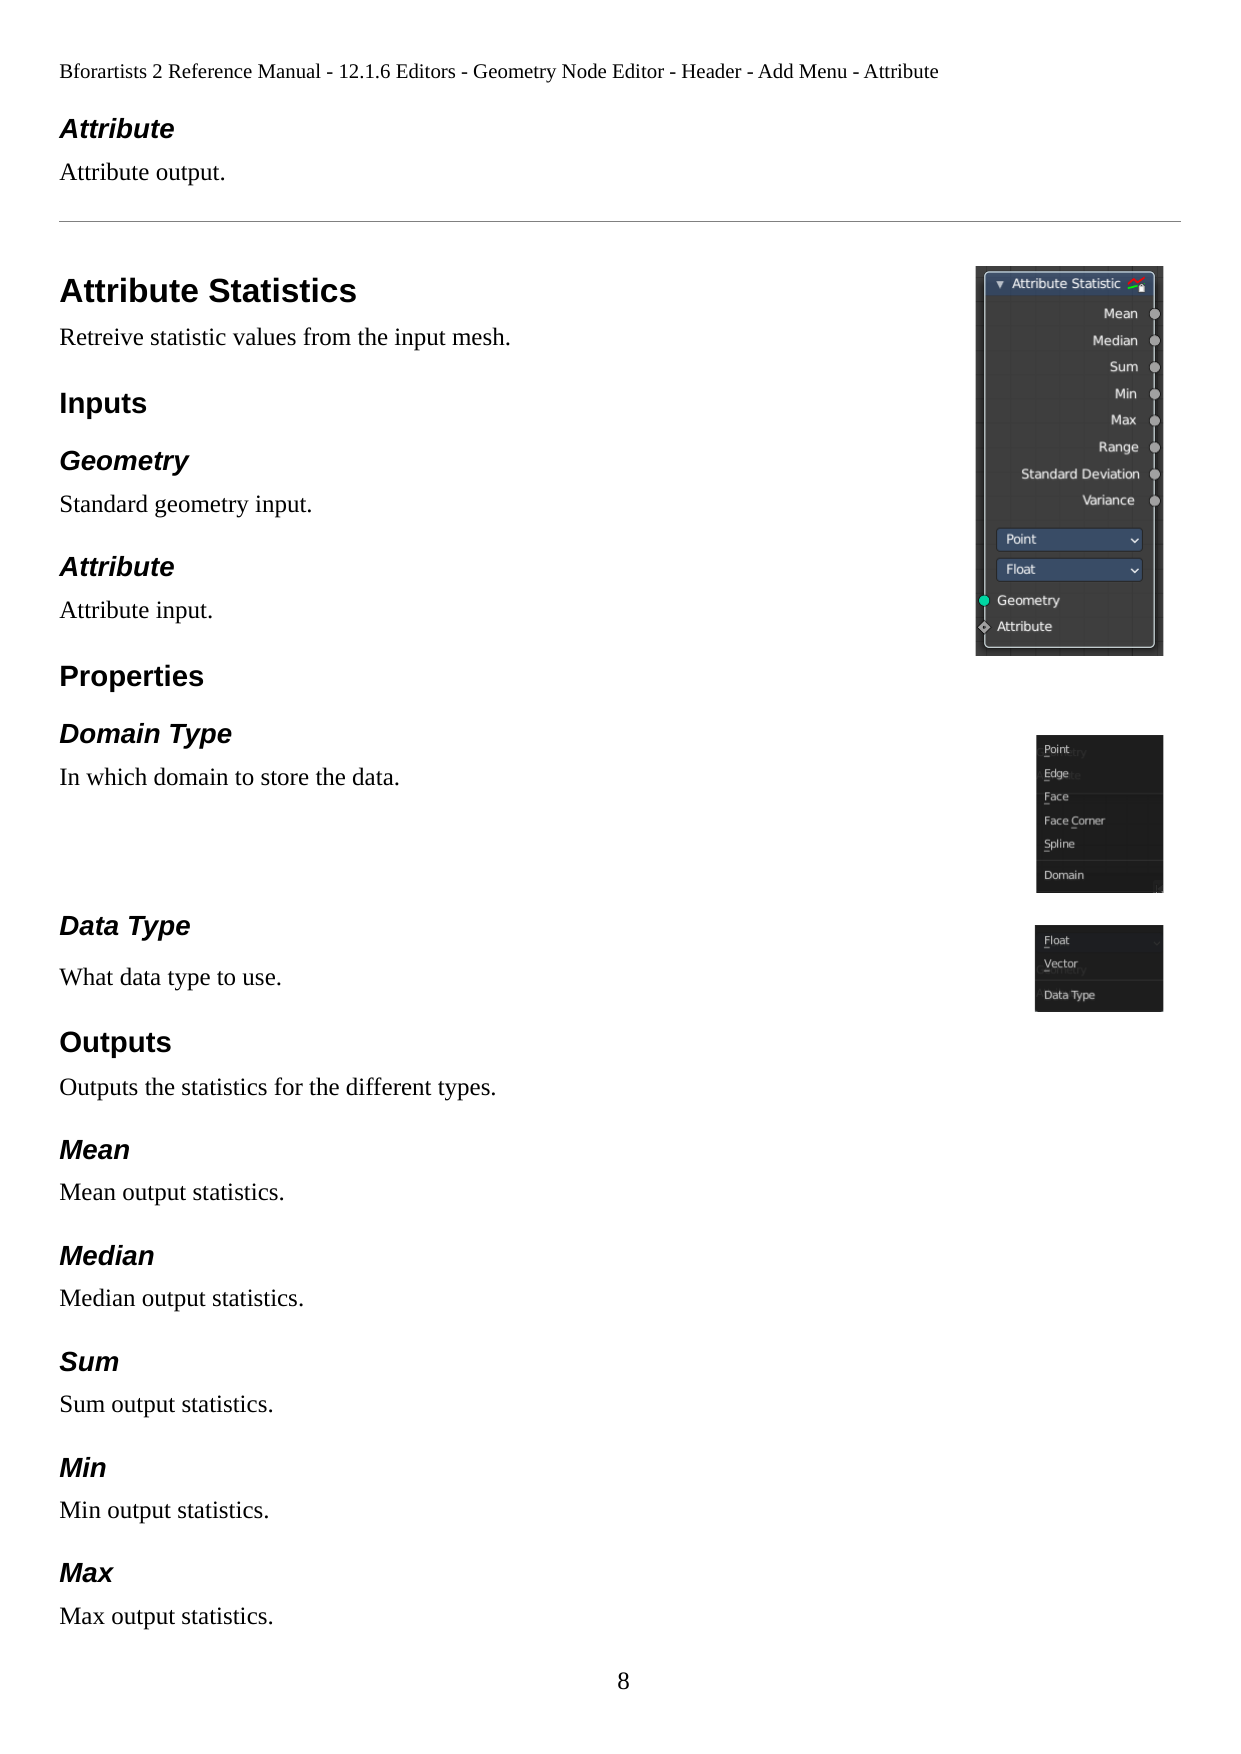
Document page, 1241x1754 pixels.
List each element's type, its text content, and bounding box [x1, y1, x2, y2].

subtitle [1164, 271, 1181, 310]
subtitle Min [59, 1451, 1181, 1483]
subtitle [1164, 551, 1181, 582]
text Outputs the statistics for the different types. [59, 1072, 1181, 1100]
text In which domain to store the data. [59, 762, 1036, 790]
subtitle Median [59, 1239, 1181, 1271]
subtitle Attribute [59, 551, 975, 582]
text Median output statistics. [59, 1283, 1181, 1312]
subtitle Outputs [59, 1025, 1181, 1059]
subtitle Attribute [59, 113, 1181, 144]
picture [975, 266, 1164, 656]
subtitle Sum [59, 1345, 1181, 1377]
subtitle Domain Type [59, 717, 1181, 749]
subtitle [1164, 386, 1181, 419]
subtitle Properties [59, 658, 1181, 692]
text [1164, 962, 1181, 990]
picture [1036, 735, 1164, 893]
text Attribute input. [59, 595, 975, 624]
text Mean output statistics. [59, 1177, 1181, 1206]
text Attribute output. [59, 157, 1181, 186]
subtitle Geometry [59, 444, 975, 476]
subtitle Mean [59, 1133, 1181, 1165]
text Max output statistics. [59, 1601, 1181, 1630]
text [1164, 595, 1181, 624]
subtitle Attribute Statistics [59, 271, 975, 310]
text Sum output statistics. [59, 1389, 1181, 1418]
text [1164, 489, 1181, 518]
text Standard geometry input. [59, 489, 975, 518]
text Min output statistics. [59, 1495, 1181, 1524]
text Retreive statistic values from the input mesh. [59, 322, 975, 351]
text Data Type [59, 909, 1181, 941]
text What data type to use. [59, 962, 1034, 990]
subtitle Inputs [59, 386, 975, 419]
subtitle Max [59, 1557, 1181, 1589]
subtitle [1164, 444, 1181, 476]
picture [1034, 925, 1164, 1012]
